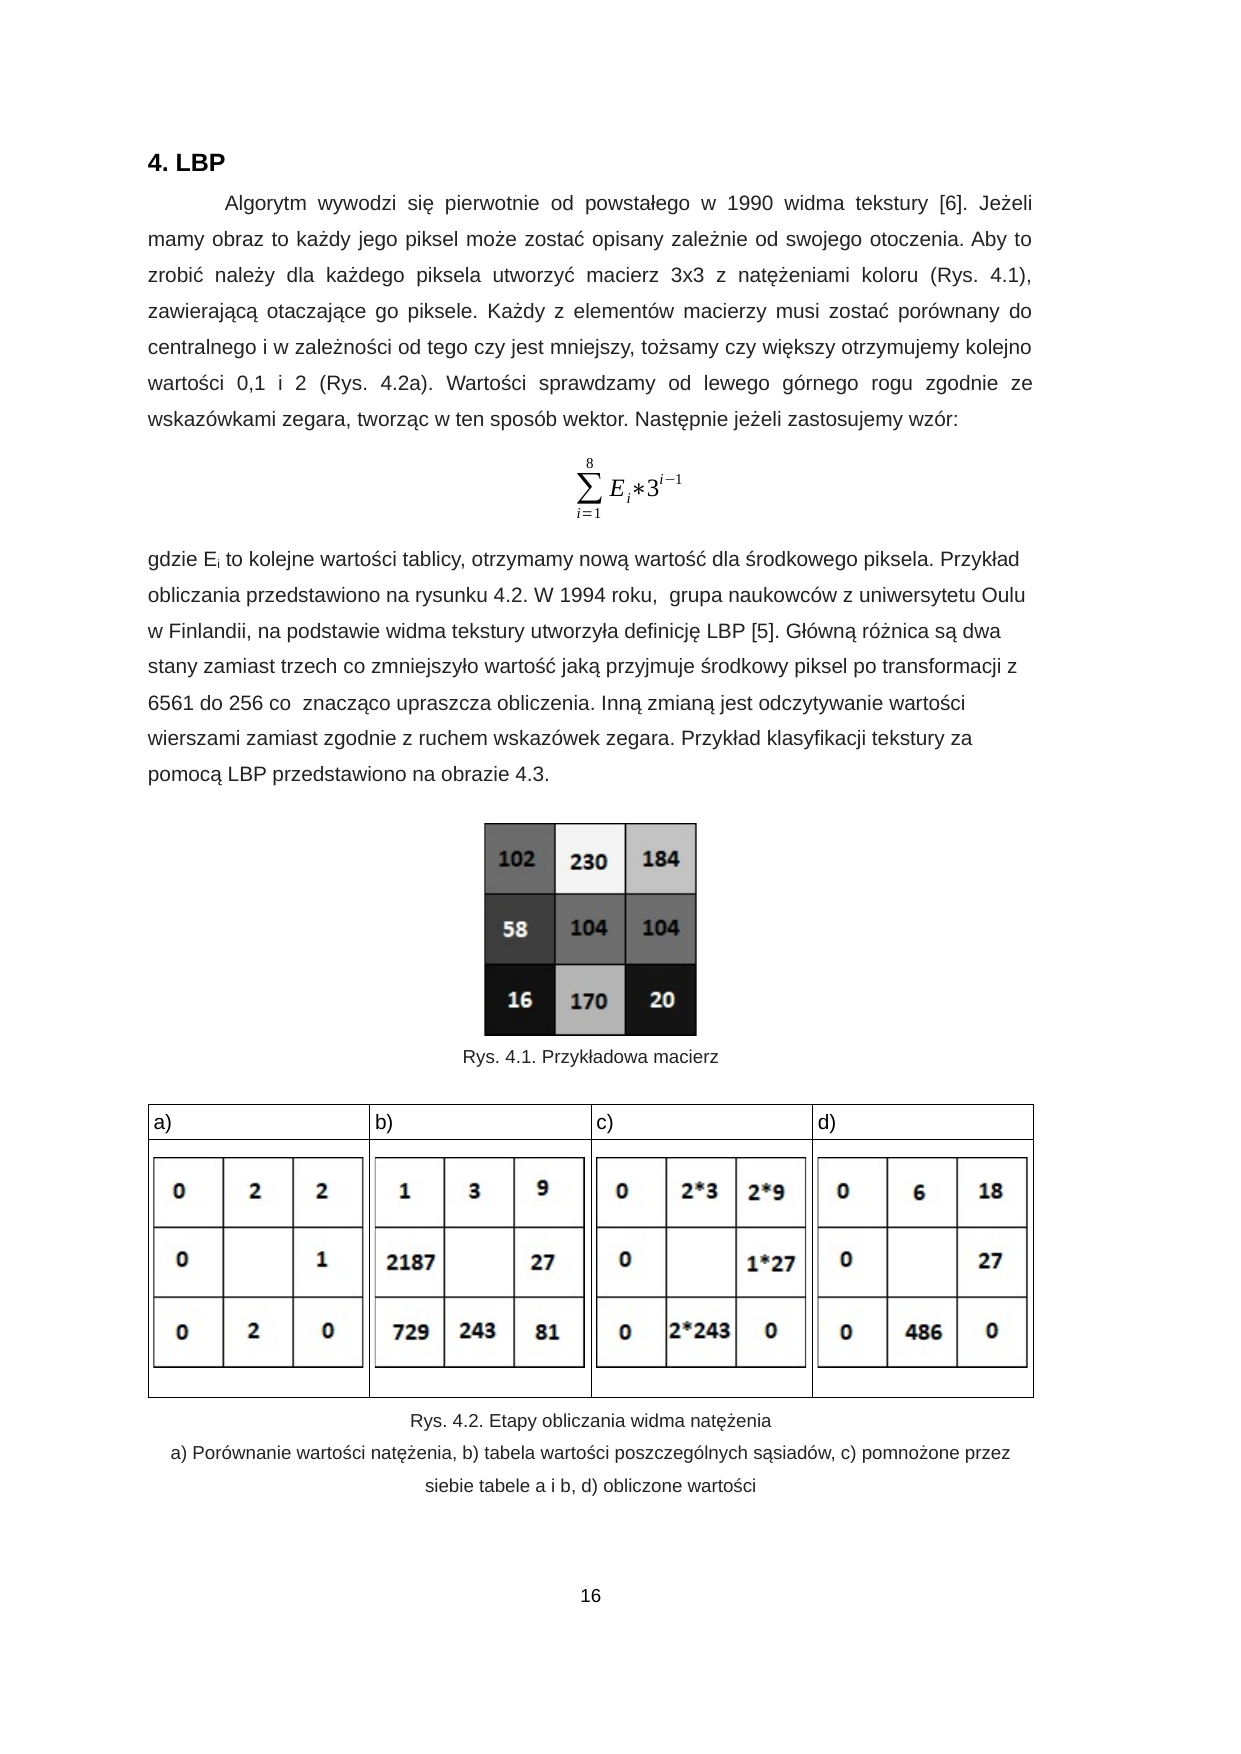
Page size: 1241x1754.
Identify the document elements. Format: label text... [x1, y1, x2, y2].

text Rys. 4.2. Etapy obliczania widma natężenia a) Porównanie wartości natężenia, b) tabela wartości poszczególnych sąsiadów, c) pomnożone przez siebie tabele a i b, d) obliczone wartości [148, 1410, 1033, 1496]
table_cell [807, 1158, 812, 1367]
table_cell [370, 1368, 591, 1397]
table_cell [149, 1158, 153, 1367]
table_header b) [370, 1105, 591, 1139]
table_cell [149, 1368, 369, 1397]
table_cell [370, 1140, 591, 1157]
picture [374, 1157, 585, 1368]
text Algorytm wywodzi się pierwotnie od powstałego w 1990 widma tekstury [6]. Jeżeli mamy obraz to każdy jego piksel może zostać opisany zależnie od swojego otoczenia. Aby to zrobić należy dla każdego piksela utworzyć macierz 3x3 z natężeniami koloru (Rys. 4.1), zawierającą otaczające go piksele. Każdy z elementów macierzy musi zostać porównany do centralnego i w zależności od tego czy jest mniejszy, tożsamy czy większy otrzymujemy kolejno wartości 0,1 i 2 (Rys. 4.2a). Wartości sprawdzamy od lewego górnego rogu zgodnie ze wskazówkami zegara, tworząc w ten sposób wektor. Następnie jeżeli zastosujemy wzór: [148, 191, 1033, 430]
picture [484, 823, 697, 1036]
table_cell [592, 1140, 812, 1157]
table_header d) [813, 1105, 1033, 1139]
table_header a) [149, 1105, 369, 1139]
table_cell [592, 1368, 812, 1397]
table_cell [370, 1158, 374, 1367]
text gdzie Ei to kolejne wartości tablicy, otrzymamy nową wartość dla środkowego piksela. Przykład obliczania przedstawiono na rysunku 4.2. W 1994 roku, grupa naukowców z uniwersytetu Oulu w Finlandii, na podstawie widma tekstury utworzyła definicję LBP [5]. Główną różnica są dwa stany zamiast trzech co zmniejszyło wartość jaką przyjmuje środkowy piksel po transformacji z 6561 do 256 co znacząco upraszcza obliczenia. Inną zmianą jest odczytywanie wartości wierszami zamiast zgodnie z ruchem wskazówek zegara. Przykład klasyfikacji tekstury za pomocą LBP przedstawiono na obrazie 4.3. [148, 547, 1033, 786]
table_cell [364, 1158, 369, 1367]
table_cell [592, 1158, 596, 1367]
table_cell [585, 1158, 591, 1367]
picture [596, 1157, 807, 1368]
table_cell [813, 1158, 1033, 1397]
picture [153, 1157, 364, 1368]
text Rys. 4.1. Przykładowa macierz [148, 1036, 1033, 1068]
table_cell [149, 1140, 369, 1157]
list 4. LBP [148, 148, 1033, 176]
table_cell [813, 1140, 1033, 1157]
picture [817, 1157, 1028, 1368]
table_header c) [592, 1105, 812, 1139]
